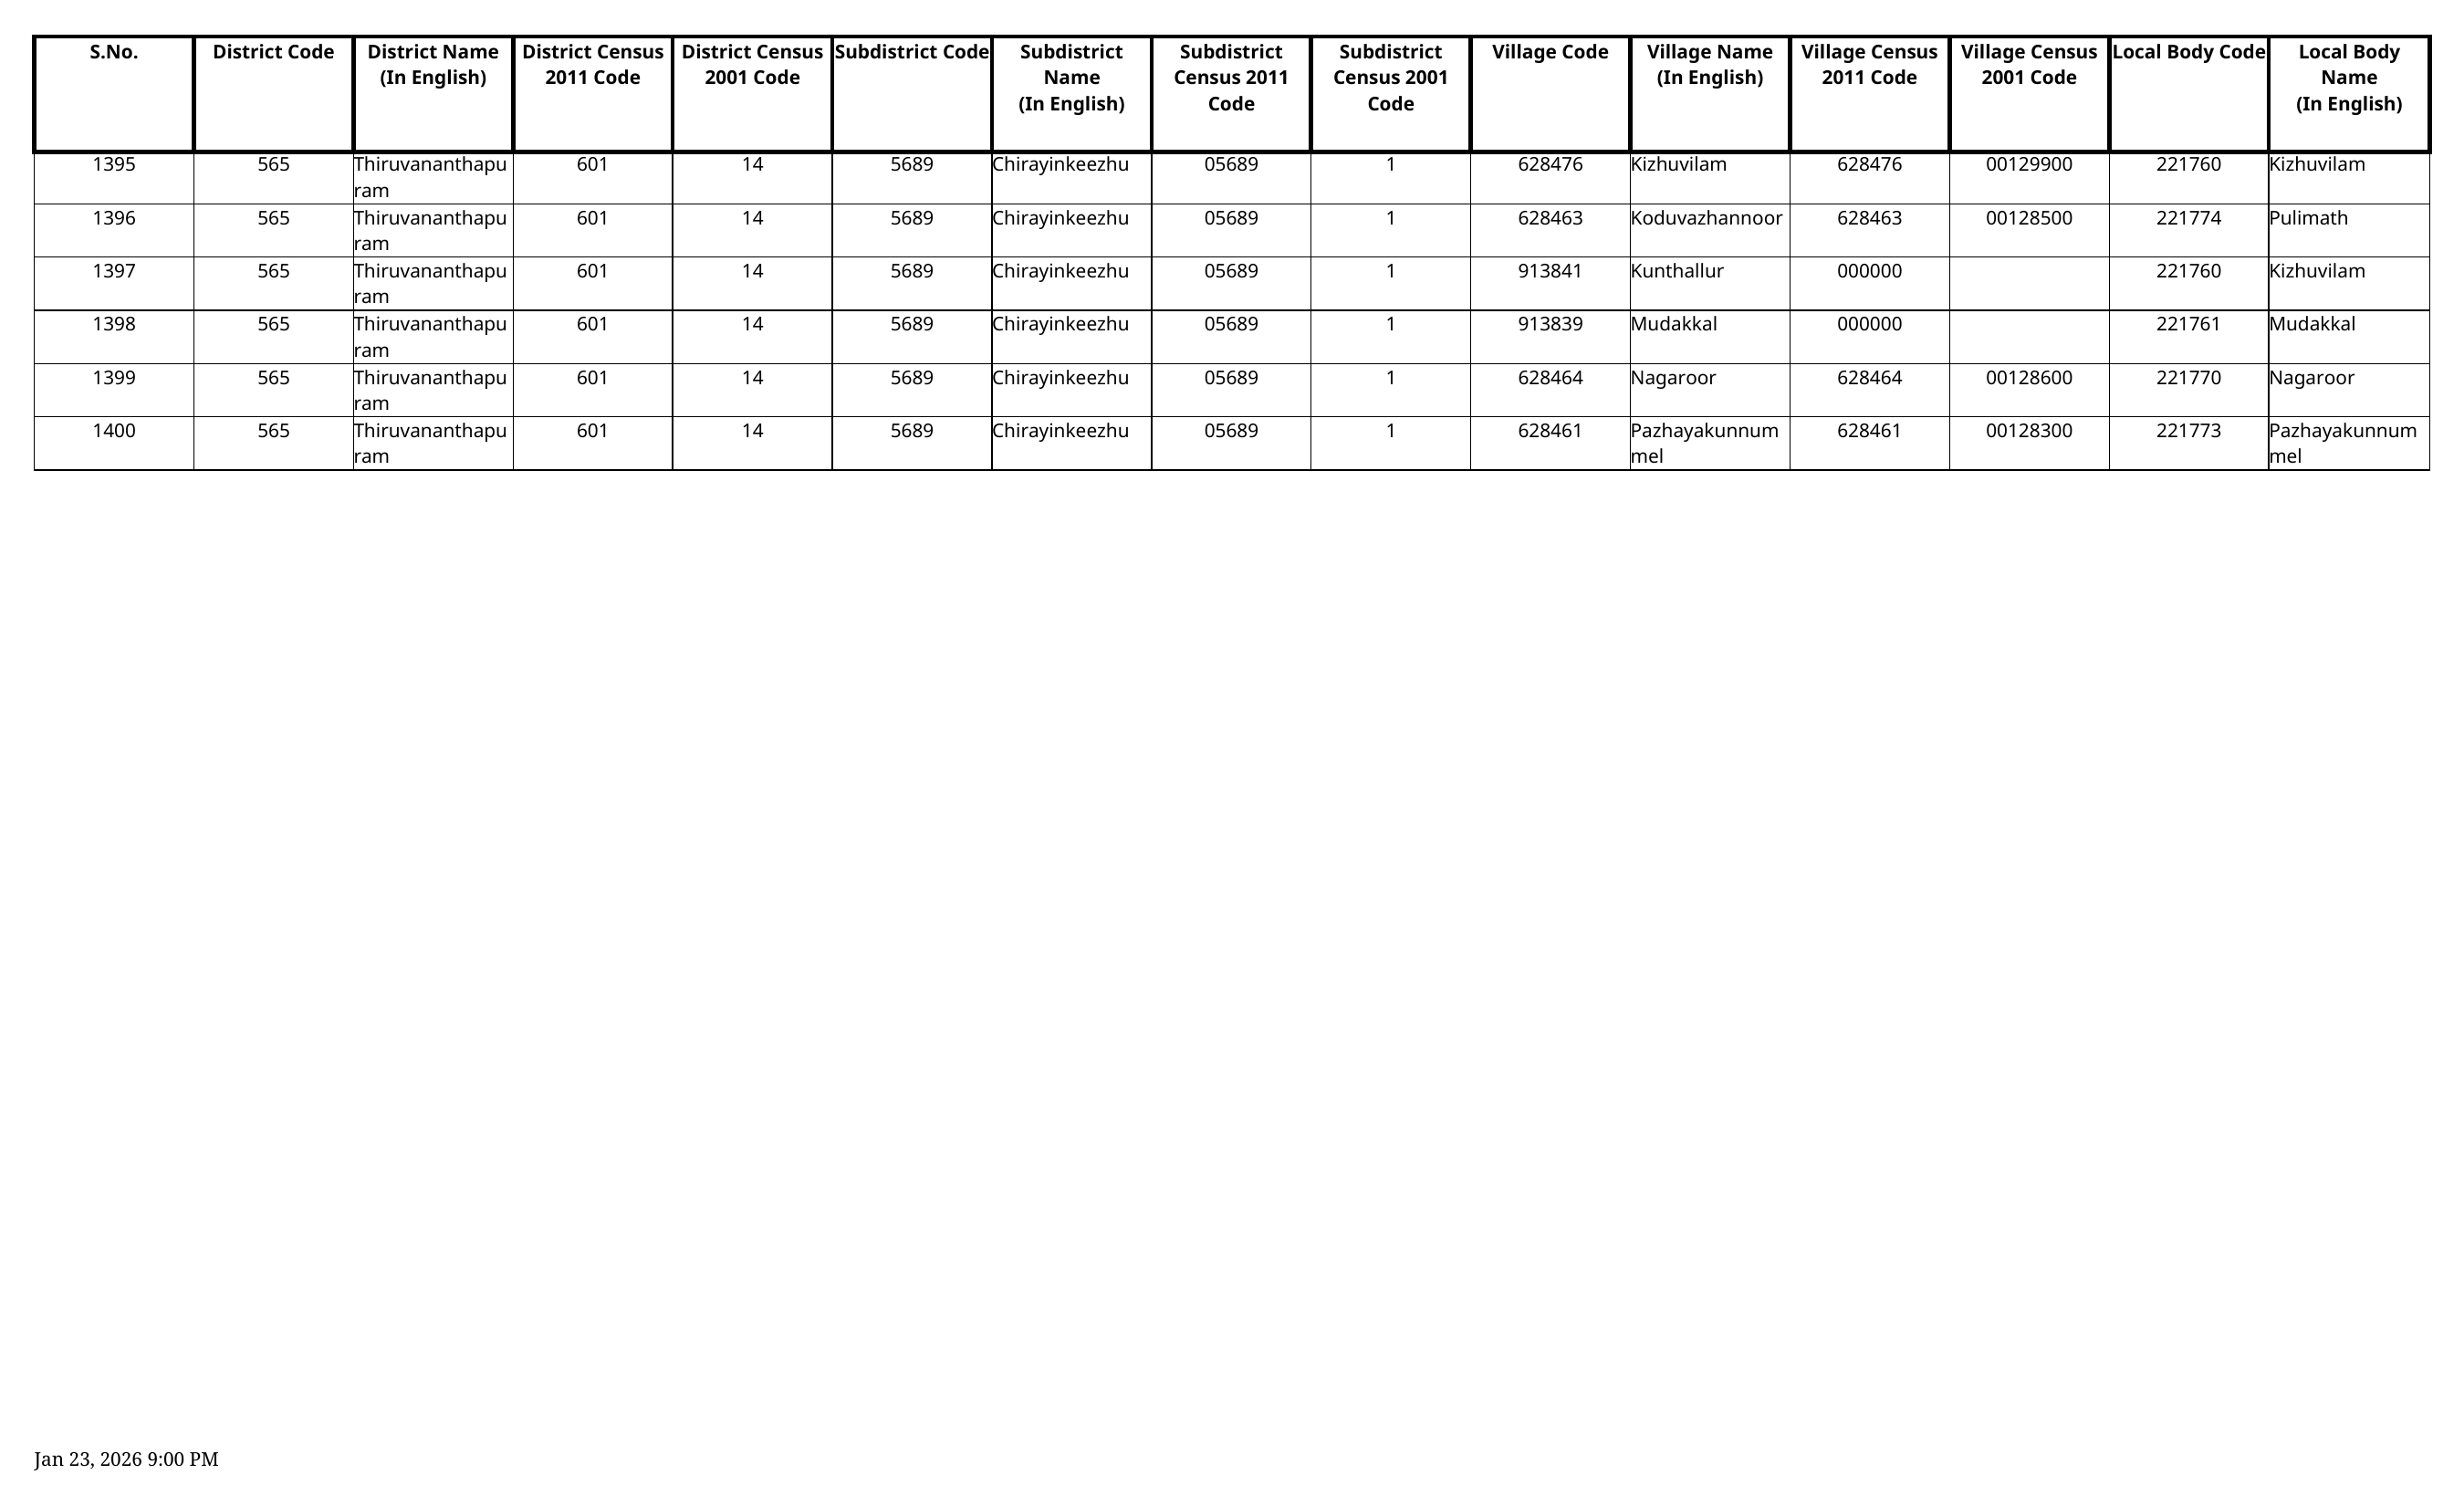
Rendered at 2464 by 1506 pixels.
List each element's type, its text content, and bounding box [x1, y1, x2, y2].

table_header Subdistrict Census 2011 Code [1154, 38, 1309, 150]
table_cell 1 [1311, 417, 1470, 469]
table_header District Code [196, 38, 351, 150]
table_cell 5689 [833, 204, 991, 256]
table_cell Mudakkal [2270, 311, 2429, 362]
table_cell 1 [1311, 204, 1470, 256]
table_header 1395 [35, 154, 193, 177]
table_cell Thiruvananthapuram [354, 257, 513, 309]
table_cell 913841 [1471, 257, 1630, 309]
table_header 1396 [35, 204, 193, 230]
table_cell [35, 337, 193, 362]
table_cell 565 [194, 311, 353, 362]
table_cell [35, 390, 193, 416]
table_cell 565 [194, 257, 353, 309]
table_cell 5689 [833, 417, 991, 469]
table_cell 05689 [1153, 257, 1310, 309]
table_cell Pulimath [2270, 204, 2429, 256]
table_header 1400 [35, 417, 193, 444]
table_cell Kizhuvilam [2270, 257, 2429, 309]
table_cell Pazhayakunnummel [2270, 417, 2429, 469]
table_cell Thiruvananthapuram [354, 204, 513, 256]
table_header 1399 [35, 364, 193, 390]
table_cell 5689 [833, 364, 991, 416]
table_header 1398 [35, 311, 193, 337]
table_cell [35, 284, 193, 309]
table_cell Kizhuvilam [2270, 154, 2429, 203]
table_cell 601 [514, 154, 672, 203]
table_cell 565 [194, 417, 353, 469]
table_cell 000000 [1791, 311, 1949, 362]
table_cell 565 [194, 154, 353, 203]
table_cell 14 [673, 154, 831, 203]
table_header Village Name (In English) [1633, 38, 1788, 150]
table_header Village Census 2001 Code [1952, 38, 2107, 150]
table_header District Census 2001 Code [674, 38, 830, 150]
table_cell 05689 [1153, 311, 1310, 362]
table_cell 5689 [833, 154, 991, 203]
table_cell Chirayinkeezhu [993, 311, 1151, 362]
table_cell 05689 [1153, 417, 1310, 469]
table_cell 221760 [2110, 154, 2268, 203]
table_header 1397 [35, 257, 193, 284]
table_cell Nagaroor [1631, 364, 1790, 416]
table_cell 628476 [1471, 154, 1630, 203]
table_cell 628461 [1791, 417, 1949, 469]
table_cell 000000 [1791, 257, 1949, 309]
table_header Subdistrict Census 2001 Code [1313, 38, 1468, 150]
table_cell 601 [514, 417, 672, 469]
table_cell 14 [673, 257, 831, 309]
table_header District Census 2011 Code [516, 38, 671, 150]
table_cell 601 [514, 364, 672, 416]
table_cell 5689 [833, 311, 991, 362]
table_header Village Code [1473, 38, 1628, 150]
table_cell [1950, 257, 2109, 309]
table_header Village Census 2011 Code [1792, 38, 1947, 150]
table_cell 1 [1311, 257, 1470, 309]
table_cell 14 [673, 311, 831, 362]
table_cell 05689 [1153, 204, 1310, 256]
table_cell 1 [1311, 311, 1470, 362]
table_cell 00129900 [1950, 154, 2109, 203]
table_cell 1 [1311, 364, 1470, 416]
table_header District Name (In English) [356, 38, 511, 150]
table_cell Pazhayakunnummel [1631, 417, 1790, 469]
table_cell 05689 [1153, 154, 1310, 203]
table_cell [35, 230, 193, 256]
table_header Subdistrict Code [834, 38, 990, 150]
table_cell Koduvazhannoor [1631, 204, 1790, 256]
table_cell Thiruvananthapuram [354, 311, 513, 362]
table_cell Chirayinkeezhu [993, 204, 1151, 256]
table_cell [35, 444, 193, 469]
table_cell 1 [1311, 154, 1470, 203]
table_cell [1950, 311, 2109, 362]
table_header S.No. [37, 38, 192, 150]
table_cell 601 [514, 204, 672, 256]
table_cell 601 [514, 311, 672, 362]
table_cell 601 [514, 257, 672, 309]
table_header Local Body Name (In English) [2271, 38, 2427, 150]
table_header Subdistrict Name (In English) [994, 38, 1150, 150]
table_cell 05689 [1153, 364, 1310, 416]
table_cell 221761 [2110, 311, 2268, 362]
table_cell 14 [673, 204, 831, 256]
table_cell 14 [673, 364, 831, 416]
table_cell 565 [194, 204, 353, 256]
table_cell 565 [194, 364, 353, 416]
table_cell 221760 [2110, 257, 2268, 309]
table_cell 221770 [2110, 364, 2268, 416]
table_cell Nagaroor [2270, 364, 2429, 416]
table_cell Chirayinkeezhu [993, 417, 1151, 469]
table_cell Mudakkal [1631, 311, 1790, 362]
table_cell 628461 [1471, 417, 1630, 469]
table_header Local Body Code [2112, 38, 2267, 150]
table_cell Chirayinkeezhu [993, 364, 1151, 416]
table_cell 221774 [2110, 204, 2268, 256]
table_cell Chirayinkeezhu [993, 257, 1151, 309]
table_cell 00128300 [1950, 417, 2109, 469]
table_cell Kunthallur [1631, 257, 1790, 309]
table_cell Chirayinkeezhu [993, 154, 1151, 203]
table_cell Kizhuvilam [1631, 154, 1790, 203]
table_cell 00128600 [1950, 364, 2109, 416]
table_cell Thiruvananthapuram [354, 364, 513, 416]
table_cell Thiruvananthapuram [354, 417, 513, 469]
table_cell [35, 177, 193, 203]
table_cell Thiruvananthapuram [354, 154, 513, 203]
table_cell 14 [673, 417, 831, 469]
table_cell 221773 [2110, 417, 2268, 469]
table_cell 628464 [1791, 364, 1949, 416]
table_cell 628463 [1471, 204, 1630, 256]
table_cell 628463 [1791, 204, 1949, 256]
table_cell 628476 [1791, 154, 1949, 203]
table_cell 913839 [1471, 311, 1630, 362]
table_cell 628464 [1471, 364, 1630, 416]
table_cell 00128500 [1950, 204, 2109, 256]
table_cell 5689 [833, 257, 991, 309]
